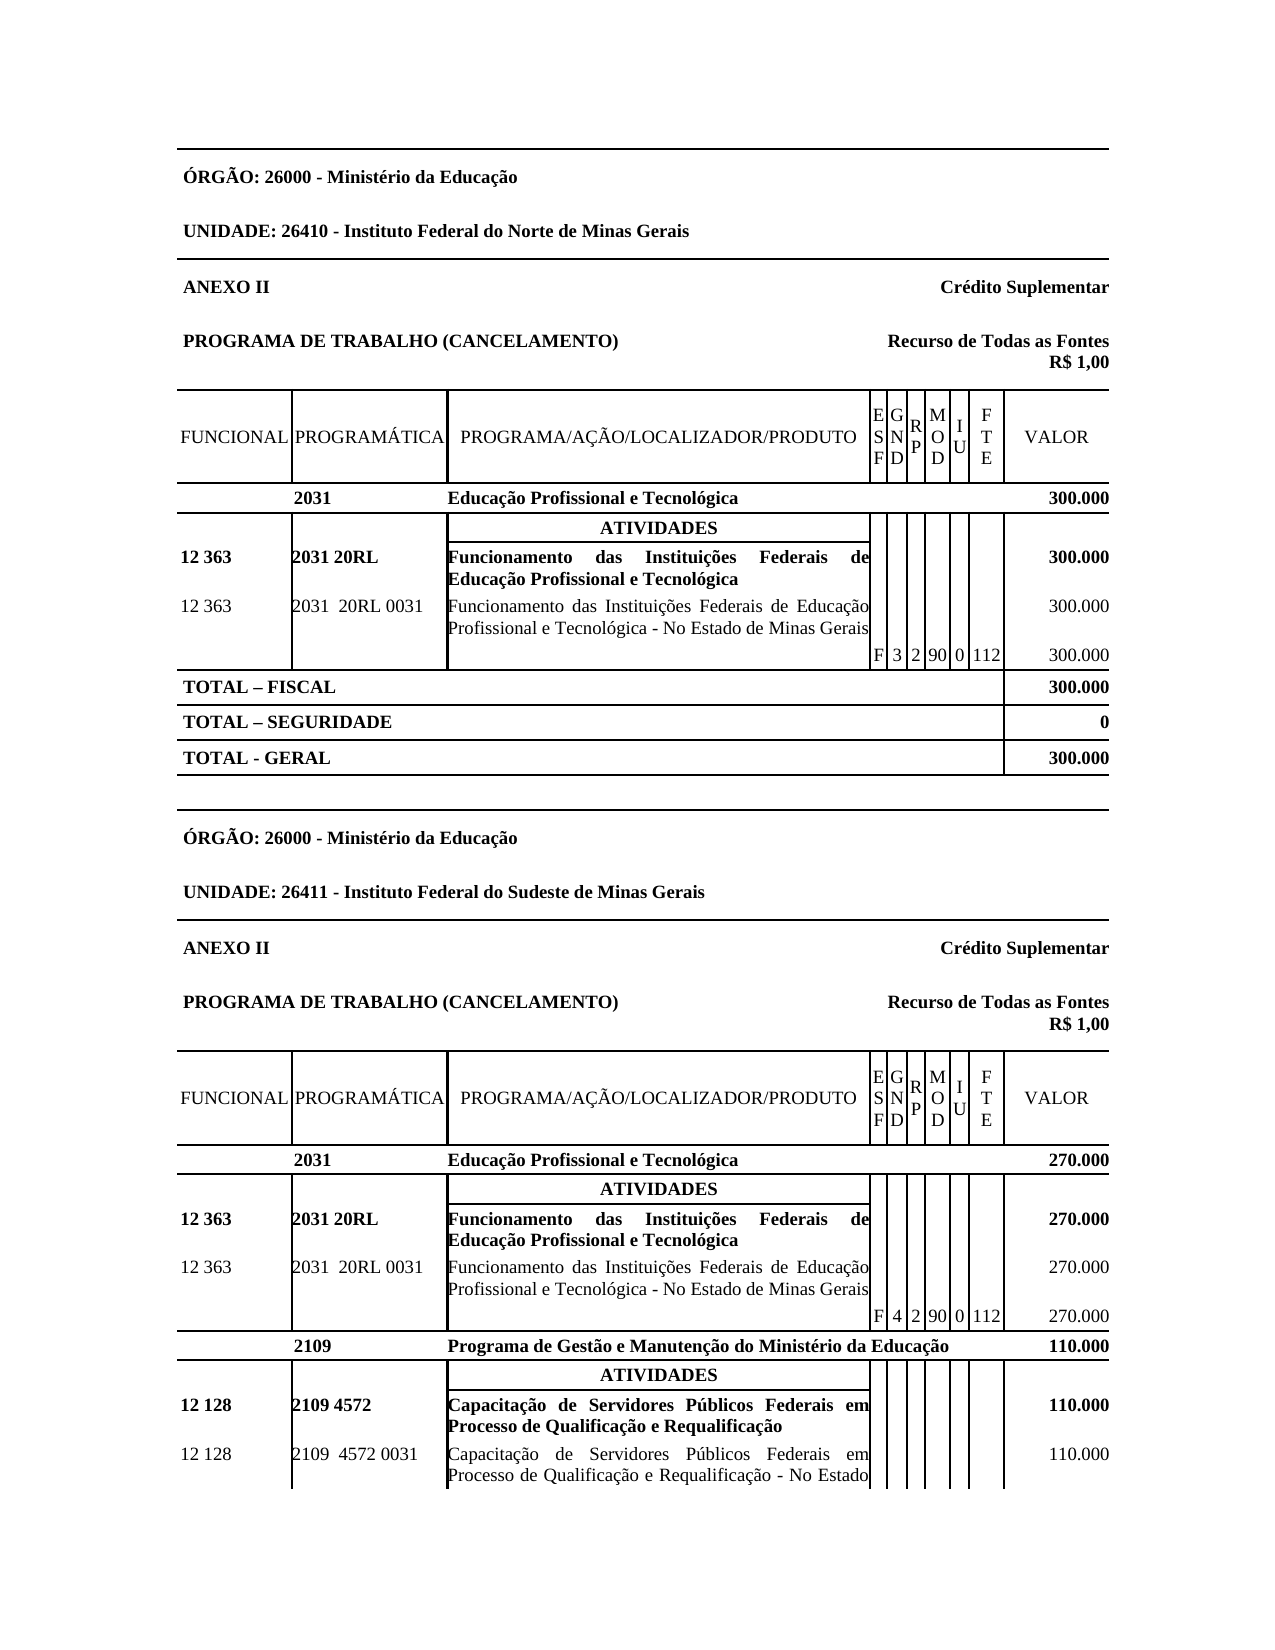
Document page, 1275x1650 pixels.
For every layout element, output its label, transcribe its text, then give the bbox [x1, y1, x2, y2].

table_cell 2109 4572 [293, 1389, 446, 1440]
table_cell 300.000 [1005, 592, 1109, 641]
table_cell [951, 1361, 968, 1389]
table_cell [871, 1361, 886, 1389]
table_cell [177, 1175, 291, 1202]
table_cell F [871, 1303, 886, 1330]
table_cell [970, 514, 1003, 541]
table_cell [970, 1389, 1003, 1440]
table_cell F T E [970, 391, 1003, 482]
table_cell [926, 514, 949, 541]
table_cell [888, 1175, 906, 1202]
table_cell TOTAL – FISCAL [177, 671, 1003, 704]
table_cell UNIDADE: 26411 - Instituto Federal do Sudeste de Minas Gerais [177, 865, 870, 919]
table_cell 0 [951, 641, 968, 668]
table_cell [293, 1361, 446, 1389]
table_cell [951, 1203, 968, 1253]
table_cell Recurso de Todas as Fontes R$ 1,00 [870, 313, 1109, 389]
table_cell [871, 1440, 886, 1489]
table_cell Funcionamento das Instituições Federais de Educação Profissional e Tecnológica - No Estado de Minas Gerais [449, 1254, 869, 1302]
table_cell Crédito Suplementar [870, 260, 1109, 313]
table_cell [951, 1440, 968, 1489]
table_cell 270.000 [1005, 1303, 1109, 1330]
table_cell 110.000 [1005, 1440, 1109, 1489]
table_cell [293, 641, 446, 668]
table_cell Funcionamento das Instituições Federais de Educação Profissional e Tecnológica - No Estado de Minas Gerais [449, 592, 869, 641]
table_cell 2031 20RL [293, 1203, 446, 1253]
table_cell [970, 541, 1003, 592]
table_cell 2109 4572 0031 [293, 1440, 446, 1489]
table_cell [926, 1440, 949, 1489]
table_cell [926, 592, 949, 641]
table_cell [870, 204, 1109, 257]
table_cell [908, 1361, 924, 1389]
table_cell Atividades [449, 1175, 869, 1202]
table_cell R P [908, 1052, 924, 1143]
table_cell [177, 1361, 291, 1389]
table_cell [908, 1175, 924, 1202]
table_cell [888, 1361, 906, 1389]
table_cell [449, 641, 869, 668]
table_cell [888, 1203, 906, 1253]
table_cell [888, 1389, 906, 1440]
table_cell [888, 541, 906, 592]
table_cell [970, 1175, 1003, 1202]
table_cell 0 [951, 1303, 968, 1330]
table_cell FUNCIONAL [177, 1052, 291, 1143]
table_cell Capacitação de Servidores Públicos Federais em Processo de Qualificação e Requalificação [449, 1391, 869, 1440]
table_cell [871, 1254, 886, 1302]
table_cell [926, 1254, 949, 1302]
table_cell ÓRGÃO: 26000 - Ministério da Educação [177, 811, 1109, 865]
table_cell I U [951, 391, 968, 482]
table_cell [951, 541, 968, 592]
table_cell 300.000 [1005, 741, 1109, 774]
table_cell [871, 1389, 886, 1440]
table_cell Recurso de Todas as Fontes R$ 1,00 [870, 975, 1109, 1050]
table_cell [908, 1203, 924, 1253]
table_cell M O D [926, 391, 949, 482]
table_cell VALOR [1005, 391, 1109, 482]
table_cell [908, 541, 924, 592]
table_cell [926, 541, 949, 592]
table_cell 2 [908, 641, 924, 668]
table_cell PROGRAMÁTICA [293, 391, 446, 482]
table_cell [871, 1175, 886, 1202]
table_cell [908, 1389, 924, 1440]
table_cell [926, 1361, 949, 1389]
table_cell 300.000 [1005, 541, 1109, 592]
table_cell 300.000 [1005, 641, 1109, 668]
table_cell PROGRAMÁTICA [293, 1052, 446, 1143]
table_cell [970, 1361, 1003, 1389]
table_cell 12 363 [177, 1203, 291, 1253]
table_cell [177, 641, 291, 668]
table_cell [293, 514, 446, 541]
table_cell 12 363 [177, 1254, 291, 1302]
table_cell FUNCIONAL [177, 391, 291, 482]
table_cell 4 [888, 1303, 906, 1330]
table_cell [970, 592, 1003, 641]
table_cell [926, 1203, 949, 1253]
table_cell 3 [888, 641, 906, 668]
table_cell TOTAL - GERAL [177, 741, 1003, 774]
table_cell [970, 1254, 1003, 1302]
table_cell [908, 592, 924, 641]
table_cell [293, 1303, 446, 1330]
table_cell [871, 541, 886, 592]
table_cell 2031 [177, 1146, 447, 1173]
table_cell 270.000 [1004, 1146, 1109, 1173]
table_cell 300.000 [1005, 671, 1109, 704]
table_cell ÓRGÃO: 26000 - Ministério da Educação [177, 150, 1109, 203]
table_cell R P [908, 391, 924, 482]
table_cell [177, 514, 291, 541]
table_cell UNIDADE: 26410 - Instituto Federal do Norte de Minas Gerais [177, 204, 870, 257]
table_cell 90 [926, 1303, 949, 1330]
table_cell I U [951, 1052, 968, 1143]
table_cell G N D [888, 1052, 906, 1143]
table_cell Capacitação de Servidores Públicos Federais em Processo de Qualificação e Requalificação - No Estado [449, 1440, 869, 1489]
table_cell [888, 1254, 906, 1302]
table_cell [951, 1254, 968, 1302]
table_cell E S F [871, 391, 886, 482]
table_cell 12 128 [177, 1389, 291, 1440]
table_cell PROGRAMA DE TRABALHO (CANCELAMENTO) [177, 975, 870, 1050]
table_cell 90 [926, 641, 949, 668]
table_cell [293, 1175, 446, 1202]
table_cell Programa de Gestão e Manutenção do Ministério da Educação [448, 1332, 1003, 1359]
table_cell [951, 1389, 968, 1440]
table_cell [888, 514, 906, 541]
table_cell [970, 1203, 1003, 1253]
table_cell 12 363 [177, 541, 291, 592]
table_cell [926, 1389, 949, 1440]
table_cell 300.000 [1004, 484, 1109, 512]
table_cell 2109 [177, 1332, 447, 1359]
table_cell 12 363 [177, 592, 291, 641]
table_cell [870, 865, 1109, 919]
table_cell ANEXO II [177, 921, 870, 975]
table_cell Funcionamento das Instituições Federais de Educação Profissional e Tecnológica [449, 1205, 869, 1253]
table_cell 2031 [177, 484, 447, 512]
table_cell 112 [970, 1303, 1003, 1330]
table_cell Funcionamento das Instituições Federais de Educação Profissional e Tecnológica [449, 543, 869, 592]
table_cell Atividades [449, 1361, 869, 1389]
table_cell [1005, 1175, 1109, 1202]
table_cell 110.000 [1005, 1389, 1109, 1440]
table_cell F [871, 641, 886, 668]
table_cell 2031 20RL [293, 541, 446, 592]
table_cell Educação Profissional e Tecnológica [448, 1146, 1003, 1173]
table_cell 2031 20RL 0031 [293, 1254, 446, 1302]
table_cell E S F [871, 1052, 886, 1143]
table_cell [871, 1203, 886, 1253]
table_cell [908, 514, 924, 541]
table_cell F T E [970, 1052, 1003, 1143]
table_cell [908, 1254, 924, 1302]
table_cell 2031 20RL 0031 [293, 592, 446, 641]
table_cell [177, 1303, 291, 1330]
table_cell PROGRAMA/AÇÃO/LOCALIZADOR/PRODUTO [449, 1052, 869, 1143]
table_cell [908, 1440, 924, 1489]
table_cell Atividades [449, 514, 869, 541]
table_cell VALOR [1005, 1052, 1109, 1143]
table_cell 270.000 [1005, 1254, 1109, 1302]
table_cell M O D [926, 1052, 949, 1143]
table_cell 112 [970, 641, 1003, 668]
table_cell [951, 514, 968, 541]
table_cell 270.000 [1005, 1203, 1109, 1253]
table_cell 12 128 [177, 1440, 291, 1489]
table_cell [888, 592, 906, 641]
table_cell [951, 1175, 968, 1202]
table_cell [1005, 1361, 1109, 1389]
table_cell [1005, 514, 1109, 541]
table_cell [1004, 776, 1109, 809]
table_cell PROGRAMA/AÇÃO/LOCALIZADOR/PRODUTO [449, 391, 869, 482]
table_cell G N D [888, 391, 906, 482]
table_cell [951, 592, 968, 641]
table_cell ANEXO II [177, 260, 870, 313]
table_cell [926, 1175, 949, 1202]
table_cell [449, 1303, 869, 1330]
table_cell Educação Profissional e Tecnológica [448, 484, 1003, 512]
table_cell Crédito Suplementar [870, 921, 1109, 975]
table_cell PROGRAMA DE TRABALHO (CANCELAMENTO) [177, 313, 870, 389]
table_cell [888, 1440, 906, 1489]
table_cell 0 [1005, 706, 1109, 739]
table_cell TOTAL – SEGURIDADE [177, 706, 1003, 739]
table_cell 110.000 [1004, 1332, 1109, 1359]
table_cell [970, 1440, 1003, 1489]
table_cell 2 [908, 1303, 924, 1330]
table_cell [871, 592, 886, 641]
table_cell [871, 514, 886, 541]
table_cell [177, 776, 1003, 809]
